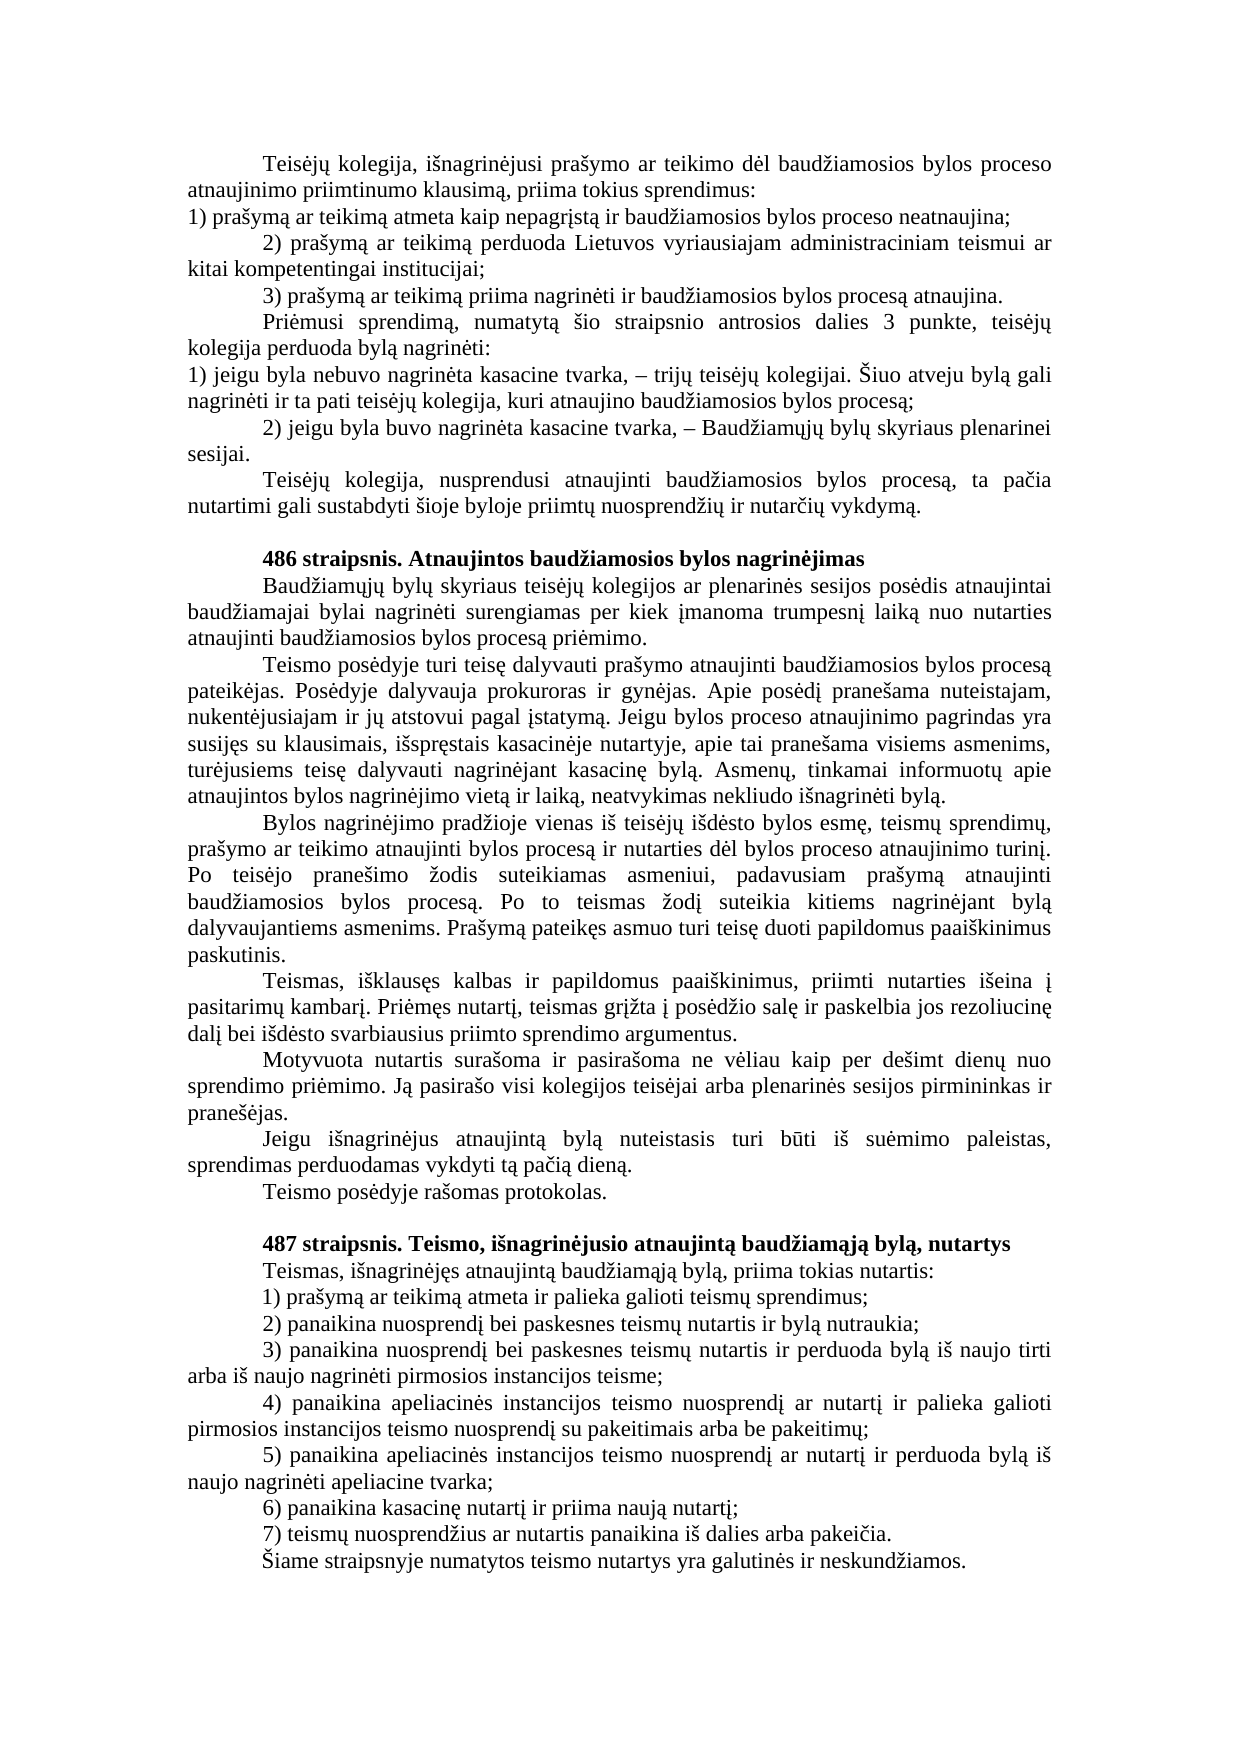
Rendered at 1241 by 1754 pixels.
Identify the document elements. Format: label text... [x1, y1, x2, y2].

text 1) jeigu byla nebuvo nagrinėta kasacine tvarka, – trijų teisėjų kolegijai. Šiuo atveju bylą gali nagrinėti ir ta pati teisėjų kolegija, kuri atnaujino baudžiamosios bylos procesą; [187, 361, 1053, 413]
text Teisėjų kolegija, išnagrinėjusi prašymo ar teikimo dėl baudžiamosios bylos proceso atnaujinimo priimtinumo klausimą, priima tokius sprendimus: [187, 150, 1053, 203]
text 1) prašymą ar teikimą atmeta ir palieka galioti teismų sprendimus; [187, 1283, 1053, 1309]
text 1) prašymą ar teikimą atmeta kaip nepagrįstą ir baudžiamosios bylos proceso neatnaujina; [187, 203, 1053, 229]
text 2) prašymą ar teikimą perduoda Lietuvos vyriausiajam administraciniam teismui ar kitai kompetentingai institucijai; [187, 229, 1053, 282]
text Priėmusi sprendimą, numatytą šio straipsnio antrosios dalies 3 punkte, teisėjų kolegija perduoda bylą nagrinėti: [187, 308, 1053, 361]
text Teismas, išnagrinėjęs atnaujintą baudžiamąją bylą, priima tokias nutartis: [187, 1257, 1053, 1283]
text Šiame straipsnyje numatytos teismo nutartys yra galutinės ir neskundžiamos. [187, 1547, 1053, 1573]
text 487 straipsnis. Teismo, išnagrinėjusio atnaujintą baudžiamąją bylą, nutartys [187, 1231, 1053, 1257]
text 4) panaikina apeliacinės instancijos teismo nuosprendį ar nutartį ir palieka galioti pirmosios instancijos teismo nuosprendį su pakeitimais arba be pakeitimų; [187, 1389, 1053, 1441]
text Baudžiamųjų bylų skyriaus teisėjų kolegijos ar plenarinės sesijos posėdis atnaujintai baudžiamajai bylai nagrinėti surengiamas per kiek įmanoma trumpesnį laiką nuo nutarties atnaujinti baudžiamosios bylos procesą priėmimo. [187, 572, 1053, 651]
text 7) teismų nuosprendžius ar nutartis panaikina iš dalies arba pakeičia. [187, 1520, 1053, 1547]
text 3) prašymą ar teikimą priima nagrinėti ir baudžiamosios bylos procesą atnaujina. [187, 282, 1053, 308]
text Jeigu išnagrinėjus atnaujintą bylą nuteistasis turi būti iš suėmimo paleistas, sprendimas perduodamas vykdyti tą pačią dieną. [187, 1125, 1053, 1178]
text 5) panaikina apeliacinės instancijos teismo nuosprendį ar nutartį ir perduoda bylą iš naujo nagrinėti apeliacine tvarka; [187, 1441, 1053, 1494]
text Motyvuota nutartis surašoma ir pasirašoma ne vėliau kaip per dešimt dienų nuo sprendimo priėmimo. Ją pasirašo visi kolegijos teisėjai arba plenarinės sesijos pirmininkas ir pranešėjas. [187, 1046, 1053, 1125]
text Teismo posėdyje turi teisę dalyvauti prašymo atnaujinti baudžiamosios bylos procesą pateikėjas. Posėdyje dalyvauja prokuroras ir gynėjas. Apie posėdį pranešama nuteistajam, nukentėjusiajam ir jų atstovui pagal įstatymą. Jeigu bylos proceso atnaujinimo pagrindas yra susijęs su klausimais, išspręstais kasacinėje nutartyje, apie tai pranešama visiems asmenims, turėjusiems teisę dalyvauti nagrinėjant kasacinę bylą. Asmenų, tinkamai informuotų apie atnaujintos bylos nagrinėjimo vietą ir laiką, neatvykimas nekliudo išnagrinėti bylą. [187, 651, 1053, 809]
text Bylos nagrinėjimo pradžioje vienas iš teisėjų išdėsto bylos esmę, teismų sprendimų, prašymo ar teikimo atnaujinti bylos procesą ir nutarties dėl bylos proceso atnaujinimo turinį. Po teisėjo pranešimo žodis suteikiamas asmeniui, padavusiam prašymą atnaujinti baudžiamosios bylos procesą. Po to teismas žodį suteikia kitiems nagrinėjant bylą dalyvaujantiems asmenims. Prašymą pateikęs asmuo turi teisę duoti papildomus paaiškinimus paskutinis. [187, 809, 1053, 967]
text 3) panaikina nuosprendį bei paskesnes teismų nutartis ir perduoda bylą iš naujo tirti arba iš naujo nagrinėti pirmosios instancijos teisme; [187, 1336, 1053, 1389]
text 2) jeigu byla buvo nagrinėta kasacine tvarka, – Baudžiamųjų bylų skyriaus plenarinei sesijai. [187, 413, 1053, 466]
text 6) panaikina kasacinę nutartį ir priima naują nutartį; [187, 1494, 1053, 1520]
text Teisėjų kolegija, nusprendusi atnaujinti baudžiamosios bylos procesą, ta pačia nutartimi gali sustabdyti šioje byloje priimtų nuosprendžių ir nutarčių vykdymą. [187, 466, 1053, 519]
text 2) panaikina nuosprendį bei paskesnes teismų nutartis ir bylą nutraukia; [187, 1309, 1053, 1336]
text 486 straipsnis. Atnaujintos baudžiamosios bylos nagrinėjimas [187, 545, 1053, 572]
text Teismas, išklausęs kalbas ir papildomus paaiškinimus, priimti nutarties išeina į pasitarimų kambarį. Priėmęs nutartį, teismas grįžta į posėdžio salę ir paskelbia jos rezoliucinę dalį bei išdėsto svarbiausius priimto sprendimo argumentus. [187, 967, 1053, 1046]
text Teismo posėdyje rašomas protokolas. [187, 1178, 1053, 1204]
